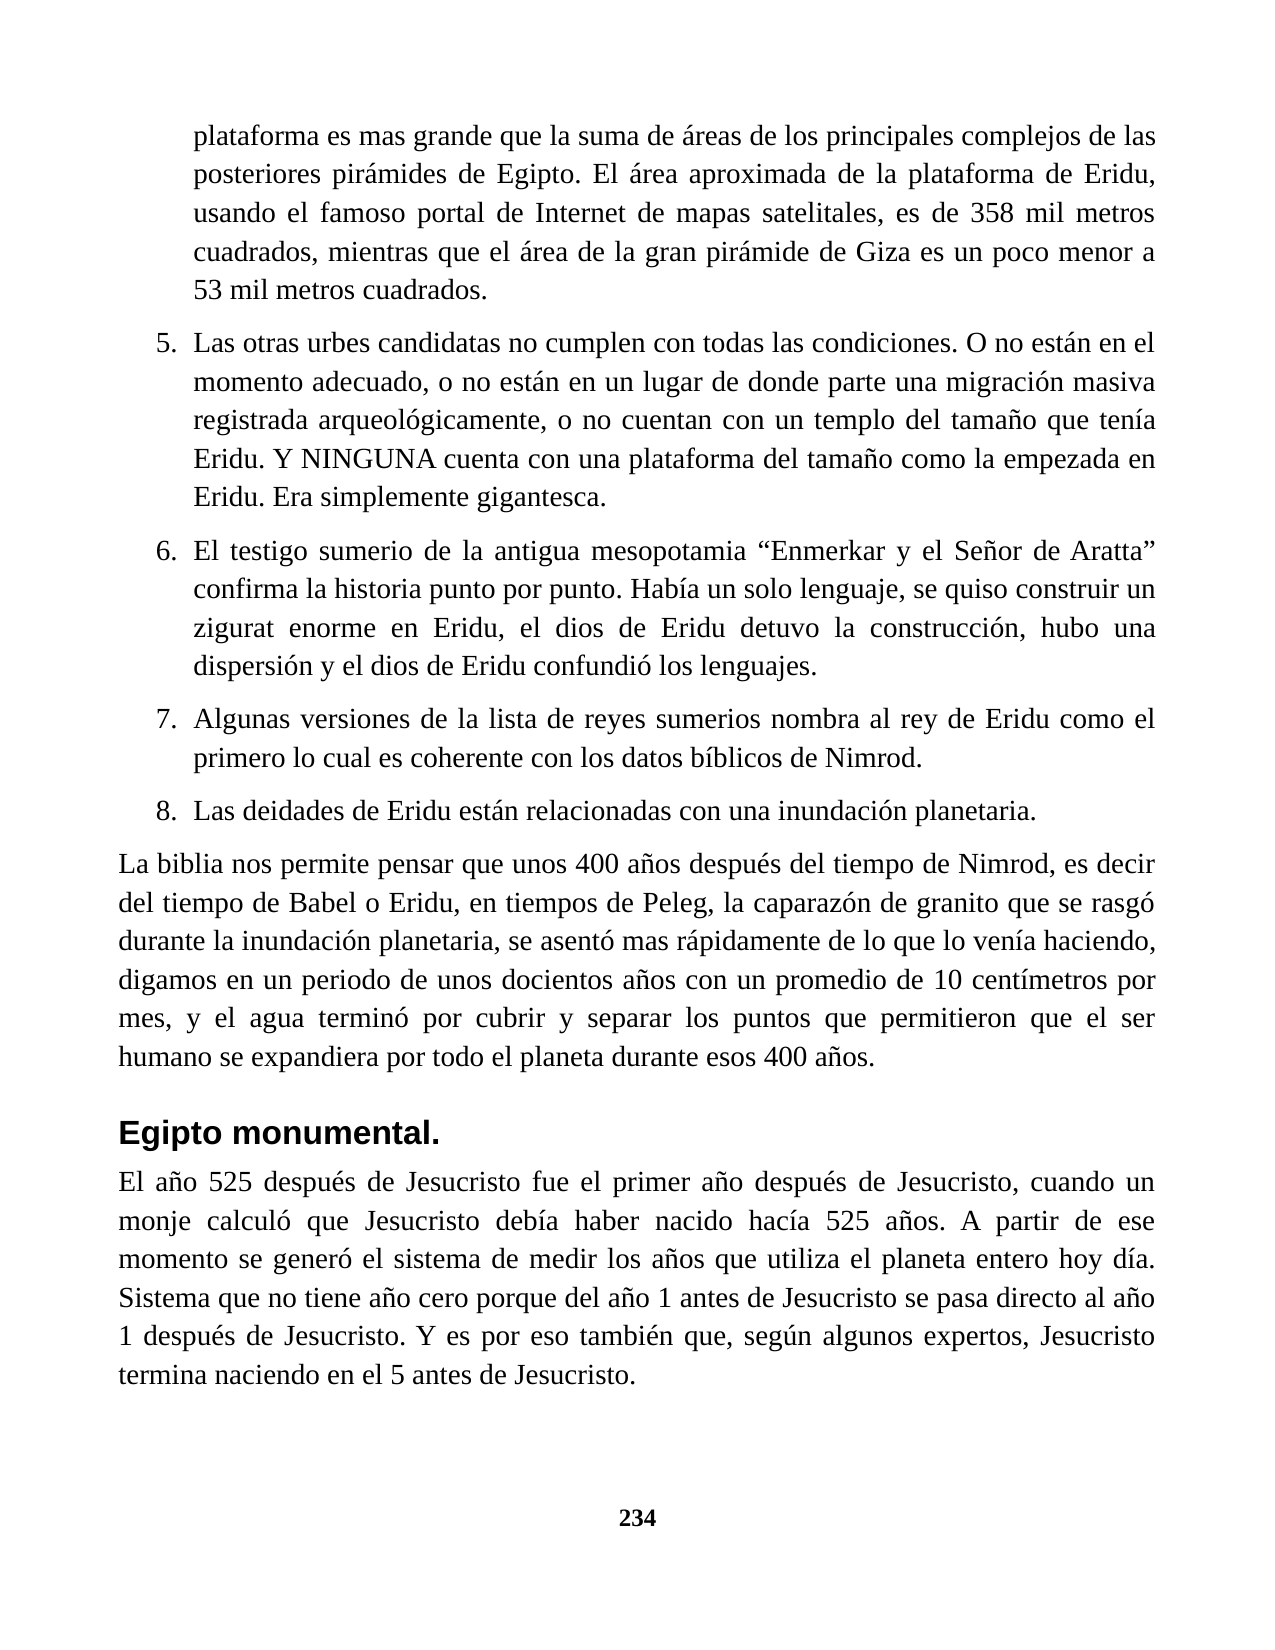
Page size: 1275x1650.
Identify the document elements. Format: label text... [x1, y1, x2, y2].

text La biblia nos permite pensar que unos 400 años después del tiempo de Nimrod, es decir del tiempo de Babel o Eridu, en tiempos de Peleg, la caparazón de granito que se rasgó durante la inundación planetaria, se asentó mas rápidamente de lo que lo venía haciendo, digamos en un periodo de unos docientos años con un promedio de 10 centímetros por mes, y el agua terminó por cubrir y separar los puntos que permitieron que el ser humano se expandiera por todo el planeta durante esos 400 años. [118, 846, 1157, 1072]
list plataforma es mas grande que la suma de áreas de los principales complejos de las posteriores pirámides de Egipto. El área aproximada de la plataforma de Eridu, usando el famoso portal de Internet de mapas satelitales, es de 358 mil metros cuadrados, mientras que el área de la gran pirámide de Giza es un poco menor a 53 mil metros cuadrados. [156, 118, 1157, 306]
subtitle Egipto monumental. [118, 1113, 1157, 1152]
list Las otras urbes candidatas no cumplen con todas las condiciones. O no están en el momento adecuado, o no están en un lugar de donde parte una migración masiva registrada arqueológicamente, o no cuentan con un templo del tamaño que tenía Eridu. Y NINGUNA cuenta con una plataforma del tamaño como la empezada en Eridu. Era simplemente gigantesca. [156, 325, 1157, 513]
list Las deidades de Eridu están relacionadas con una inundación planetaria. [156, 793, 1157, 827]
text El año 525 después de Jesucristo fue el primer año después de Jesucristo, cuando un monje calculó que Jesucristo debía haber nacido hacía 525 años. A partir de ese momento se generó el sistema de medir los años que utiliza el planeta entero hoy día. Sistema que no tiene año cero porque del año 1 antes de Jesucristo se pasa directo al año 1 después de Jesucristo. Y es por eso también que, según algunos expertos, Jesucristo termina naciendo en el 5 antes de Jesucristo. [118, 1164, 1157, 1390]
list Algunas versiones de la lista de reyes sumerios nombra al rey de Eridu como el primero lo cual es coherente con los datos bíblicos de Nimrod. [156, 701, 1157, 773]
list El testigo sumerio de la antigua mesopotamia “Enmerkar y el Señor de Aratta” confirma la historia punto por punto. Había un solo lenguaje, se quiso construir un zigurat enorme en Eridu, el dios de Eridu detuvo la construcción, hubo una dispersión y el dios de Eridu confundió los lenguajes. [156, 533, 1157, 682]
